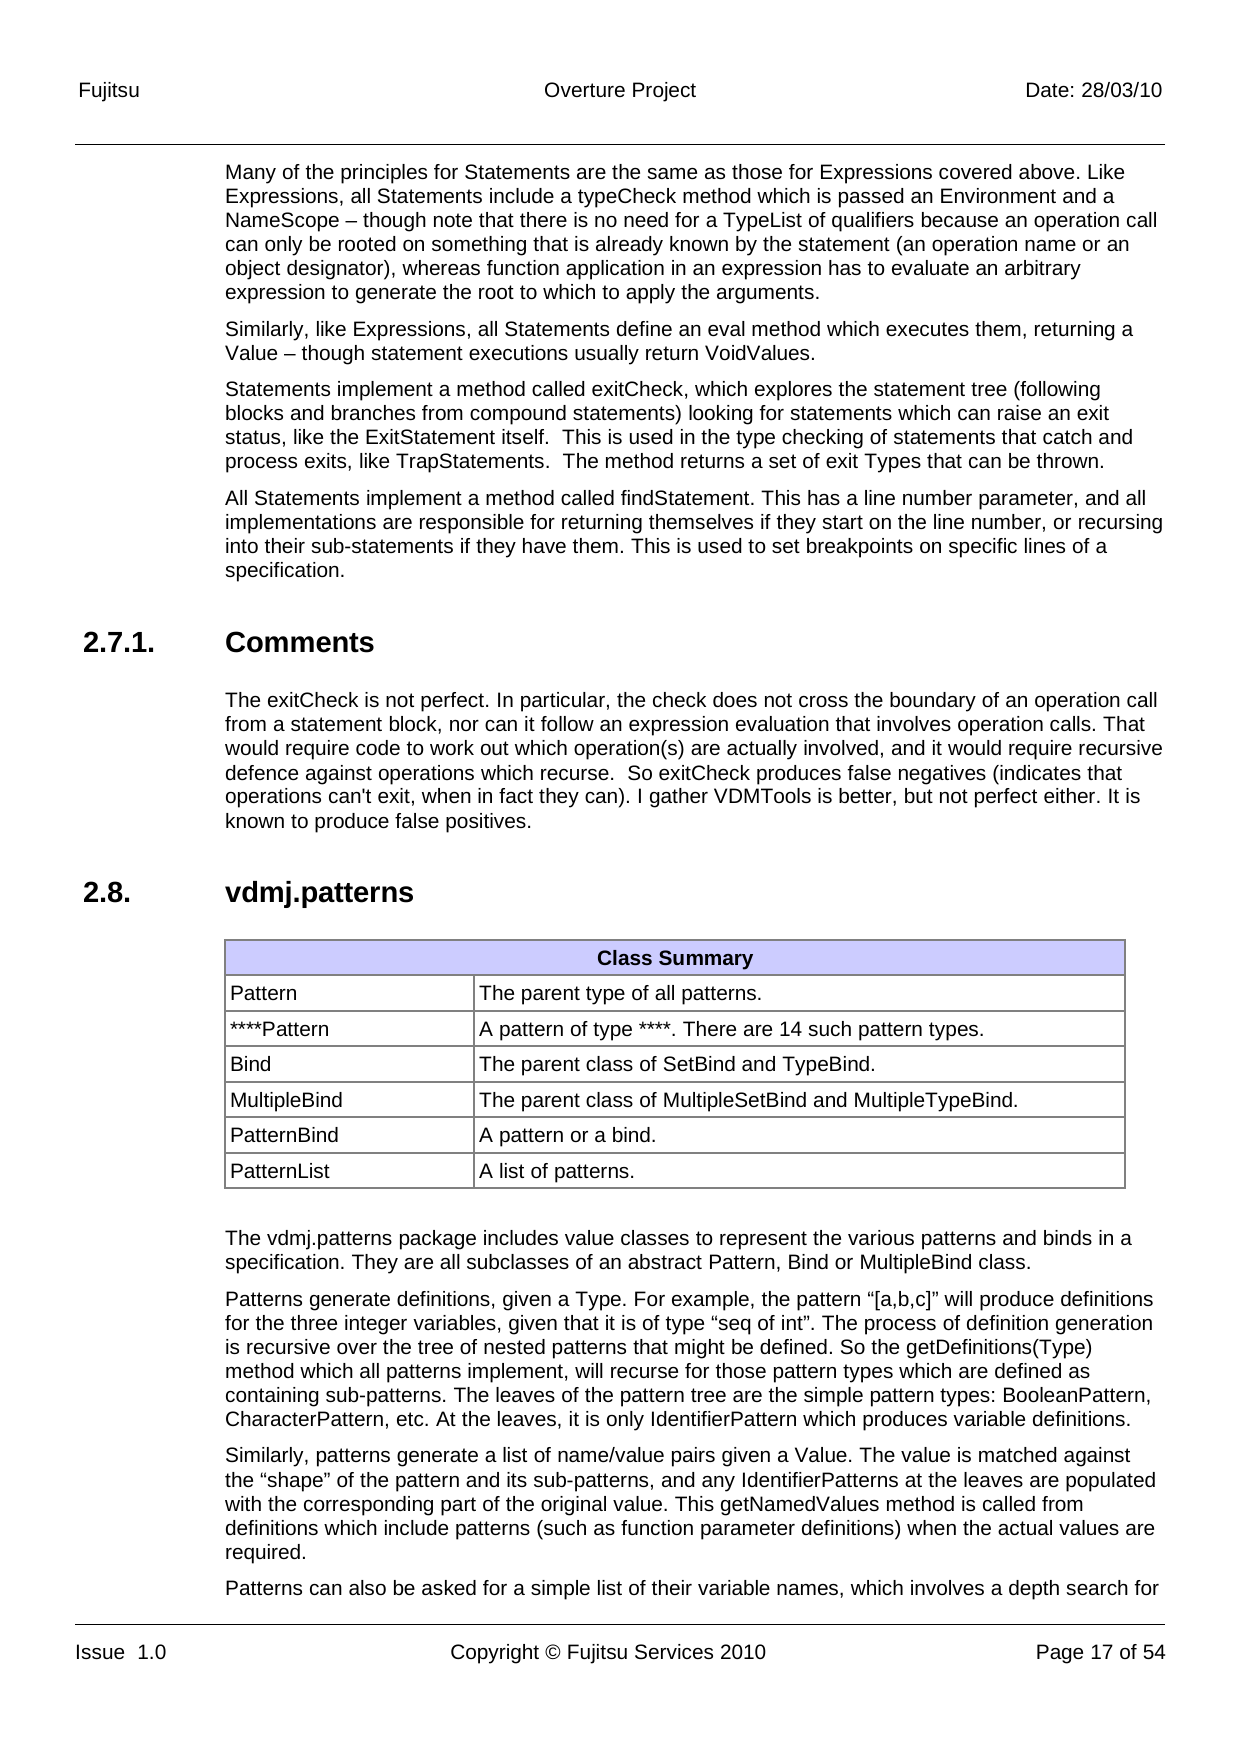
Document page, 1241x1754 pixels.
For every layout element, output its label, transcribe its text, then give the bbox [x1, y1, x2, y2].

table_cell ****Pattern [226, 1012, 473, 1045]
text All Statements implement a method called findStatement. This has a line number parameter, and all implementations are responsible for returning themselves if they start on the line number, or recursing into their sub-statements if they have them. This is used to set breakpoints on specific lines of a specification. [225, 486, 1165, 582]
table_cell The parent class of MultipleSetBind and MultipleTypeBind. [475, 1083, 1124, 1116]
table_cell PatternBind [226, 1118, 473, 1152]
text Similarly, patterns generate a list of name/value pairs given a Value. The value is matched against the “shape” of the pattern and its sub-patterns, and any IdentifierPatterns at the leaves are populated with the corresponding part of the original value. This getNamedValues method is called from definitions which include patterns (such as function parameter definitions) when the actual values are required. [225, 1443, 1165, 1564]
table_cell A list of patterns. [475, 1154, 1124, 1187]
subtitle vdmj.patterns [75, 875, 1165, 909]
table_cell The parent class of SetBind and TypeBind. [475, 1047, 1124, 1081]
table_cell The parent type of all patterns. [475, 976, 1124, 1010]
table_cell Bind [226, 1047, 473, 1081]
text Many of the principles for Statements are the same as those for Expressions covered above. Like Expressions, all Statements include a typeCheck method which is passed an Environment and a NameScope – though note that there is no need for a TypeList of qualifiers because an operation call can only be rooted on something that is already known by the statement (an operation name or an object designator), whereas function application in an expression has to evaluate an arbitrary expression to generate the root to which to apply the arguments. [225, 160, 1165, 304]
table_cell A pattern or a bind. [475, 1118, 1124, 1152]
text Statements implement a method called exitCheck, which explores the statement tree (following blocks and branches from compound statements) looking for statements which can raise an exit status, like the ExitStatement itself. This is used in the type checking of statements that catch and process exits, like TrapStatements. The method returns a set of exit Types that can be thrown. [225, 377, 1165, 473]
table_cell PatternList [226, 1154, 473, 1187]
text The vdmj.patterns package includes value classes to represent the various patterns and binds in a specification. They are all subclasses of an abstract Pattern, Bind or MultipleBind class. [225, 1226, 1165, 1274]
table_cell MultipleBind [226, 1083, 473, 1116]
text Similarly, like Expressions, all Statements define an eval method which executes them, returning a Value – though statement executions usually return VoidValues. [225, 317, 1165, 365]
text Patterns generate definitions, given a Type. For example, the pattern “[a,b,c]” will produce definitions for the three integer variables, given that it is of type “seq of int”. The process of definition generation is recursive over the tree of nested patterns that might be defined. So the getDefinitions(Type) method which all patterns implement, will recurse for those pattern types which are defined as containing sub-patterns. The leaves of the pattern tree are the simple pattern types: BooleanPattern, CharacterPattern, etc. At the leaves, it is only IdentifierPattern which produces variable definitions. [225, 1287, 1165, 1431]
text The exitCheck is not perfect. In particular, the check does not cross the boundary of an operation call from a statement block, nor can it follow an expression evaluation that involves operation calls. That would require code to work out which operation(s) are actually involved, and it would require recursive defence against operations which recurse. So exitCheck produces false negatives (indicates that operations can't exit, when in fact they can). I gather VDMTools is better, but not perfect either. It is known to produce false positives. [225, 688, 1165, 833]
text Patterns can also be asked for a simple list of their variable names, which involves a depth search for [225, 1576, 1165, 1600]
table_header Class Summary [226, 941, 1124, 974]
subtitle Comments [75, 625, 1165, 658]
table_cell A pattern of type ****. There are 14 such pattern types. [475, 1012, 1124, 1045]
table_cell Pattern [226, 976, 473, 1010]
